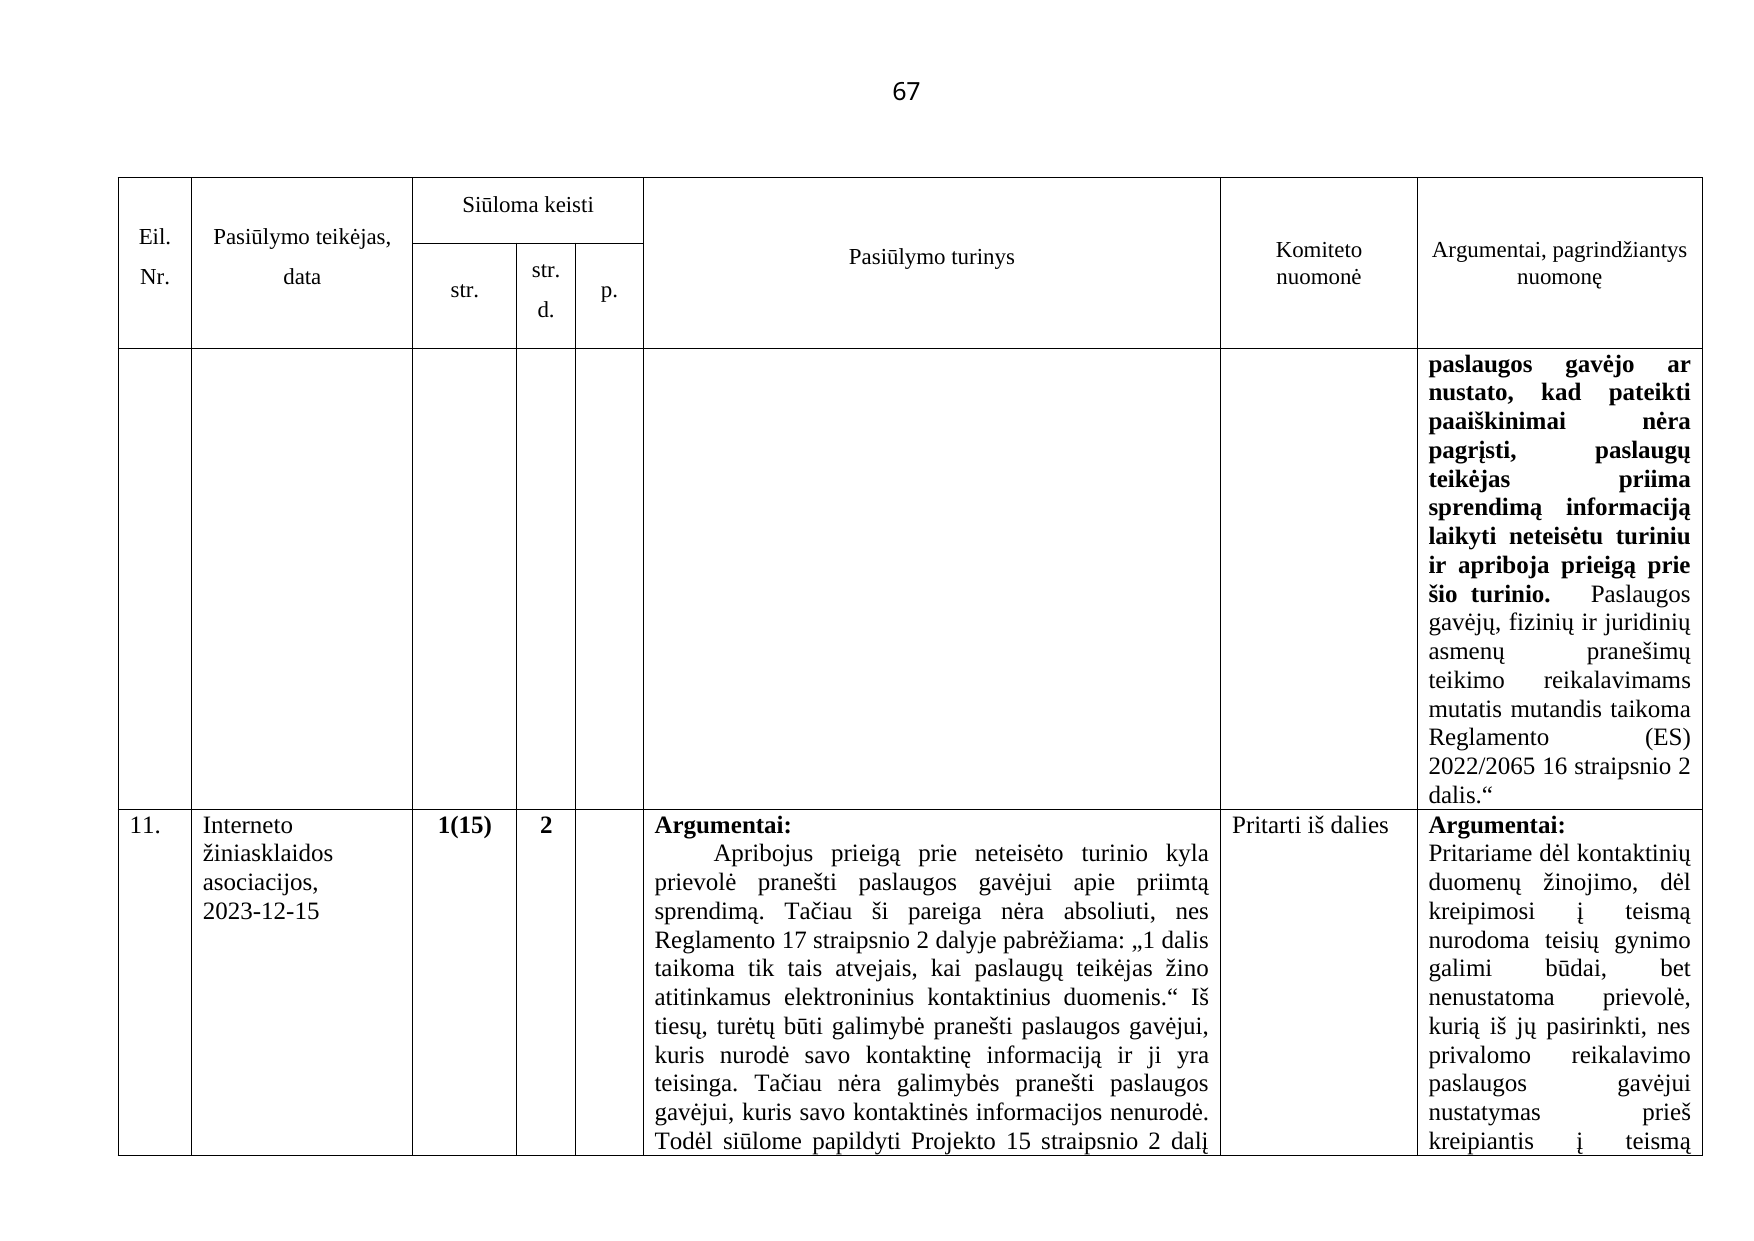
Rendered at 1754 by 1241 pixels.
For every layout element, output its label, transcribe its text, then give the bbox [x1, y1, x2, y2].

table_cell [576, 810, 643, 1155]
table_cell [517, 349, 575, 809]
table_cell paslaugos gavėjo ar nustato, kad pateikti paaiškinimai nėra pagrįsti, paslaugų teikėjas priima sprendimą informaciją laikyti neteisėtu turiniu ir apriboja prieigą prie šio turinio. Paslaugos gavėjų, fizinių ir juridinių asmenų pranešimų teikimo reikalavimams mutatis mutandis taikoma Reglamento (ES) 2022/2065 16 straipsnio 2 dalis.“ [1418, 349, 1702, 809]
table_cell [119, 349, 191, 809]
table_cell str. [413, 244, 516, 348]
table_cell [576, 349, 643, 809]
table_cell p. [576, 244, 643, 348]
table_cell [1221, 349, 1417, 809]
table_header Argumentai, pagrindžiantys nuomonę [1418, 178, 1702, 348]
table_cell 11. [119, 810, 191, 1155]
table_cell Argumentai: Apribojus prieigą prie neteisėto turinio kyla prievolė pranešti paslaugos gavėjui apie priimtą sprendimą. Tačiau ši pareiga nėra absoliuti, nes Reglamento 17 straipsnio 2 dalyje pabrėžiama: „1 dalis taikoma tik tais atvejais, kai paslaugų teikėjas žino atitinkamus elektroninius kontaktinius duomenis.“ Iš tiesų, turėtų būti galimybė pranešti paslaugos gavėjui, kuris nurodė savo kontaktinę informaciją ir ji yra teisinga. Tačiau nėra galimybės pranešti paslaugos gavėjui, kuris savo kontaktinės informacijos nenurodė. Todėl siūlome papildyti Projekto 15 straipsnio 2 dalį [644, 810, 1220, 1155]
table_cell 1(15) [413, 810, 516, 1155]
table_header Eil. Nr. [119, 178, 191, 348]
table_cell Pritarti iš dalies [1221, 810, 1417, 1155]
table_cell [192, 349, 412, 809]
table_cell Interneto žiniasklaidos asociacijos, 2023-12-15 [192, 810, 412, 1155]
table_cell Argumentai: Pritariame dėl kontaktinių duomenų žinojimo, dėl kreipimosi į teismą nurodoma teisių gynimo galimi būdai, bet nenustatoma prievolė, kurią iš jų pasirinkti, nes privalomo reikalavimo paslaugos gavėjui nustatymas prieš kreipiantis į teismą [1418, 810, 1702, 1155]
table_header Pasiūlymo turinys [644, 178, 1220, 348]
table_cell [413, 349, 516, 809]
table_header Pasiūlymo teikėjas, data [192, 178, 412, 348]
table_cell 2 [517, 810, 575, 1155]
table_cell [644, 349, 1220, 809]
table_cell str. d. [517, 244, 575, 348]
table_header Komiteto nuomonė [1221, 178, 1417, 348]
table_header Siūloma keisti [413, 178, 643, 243]
